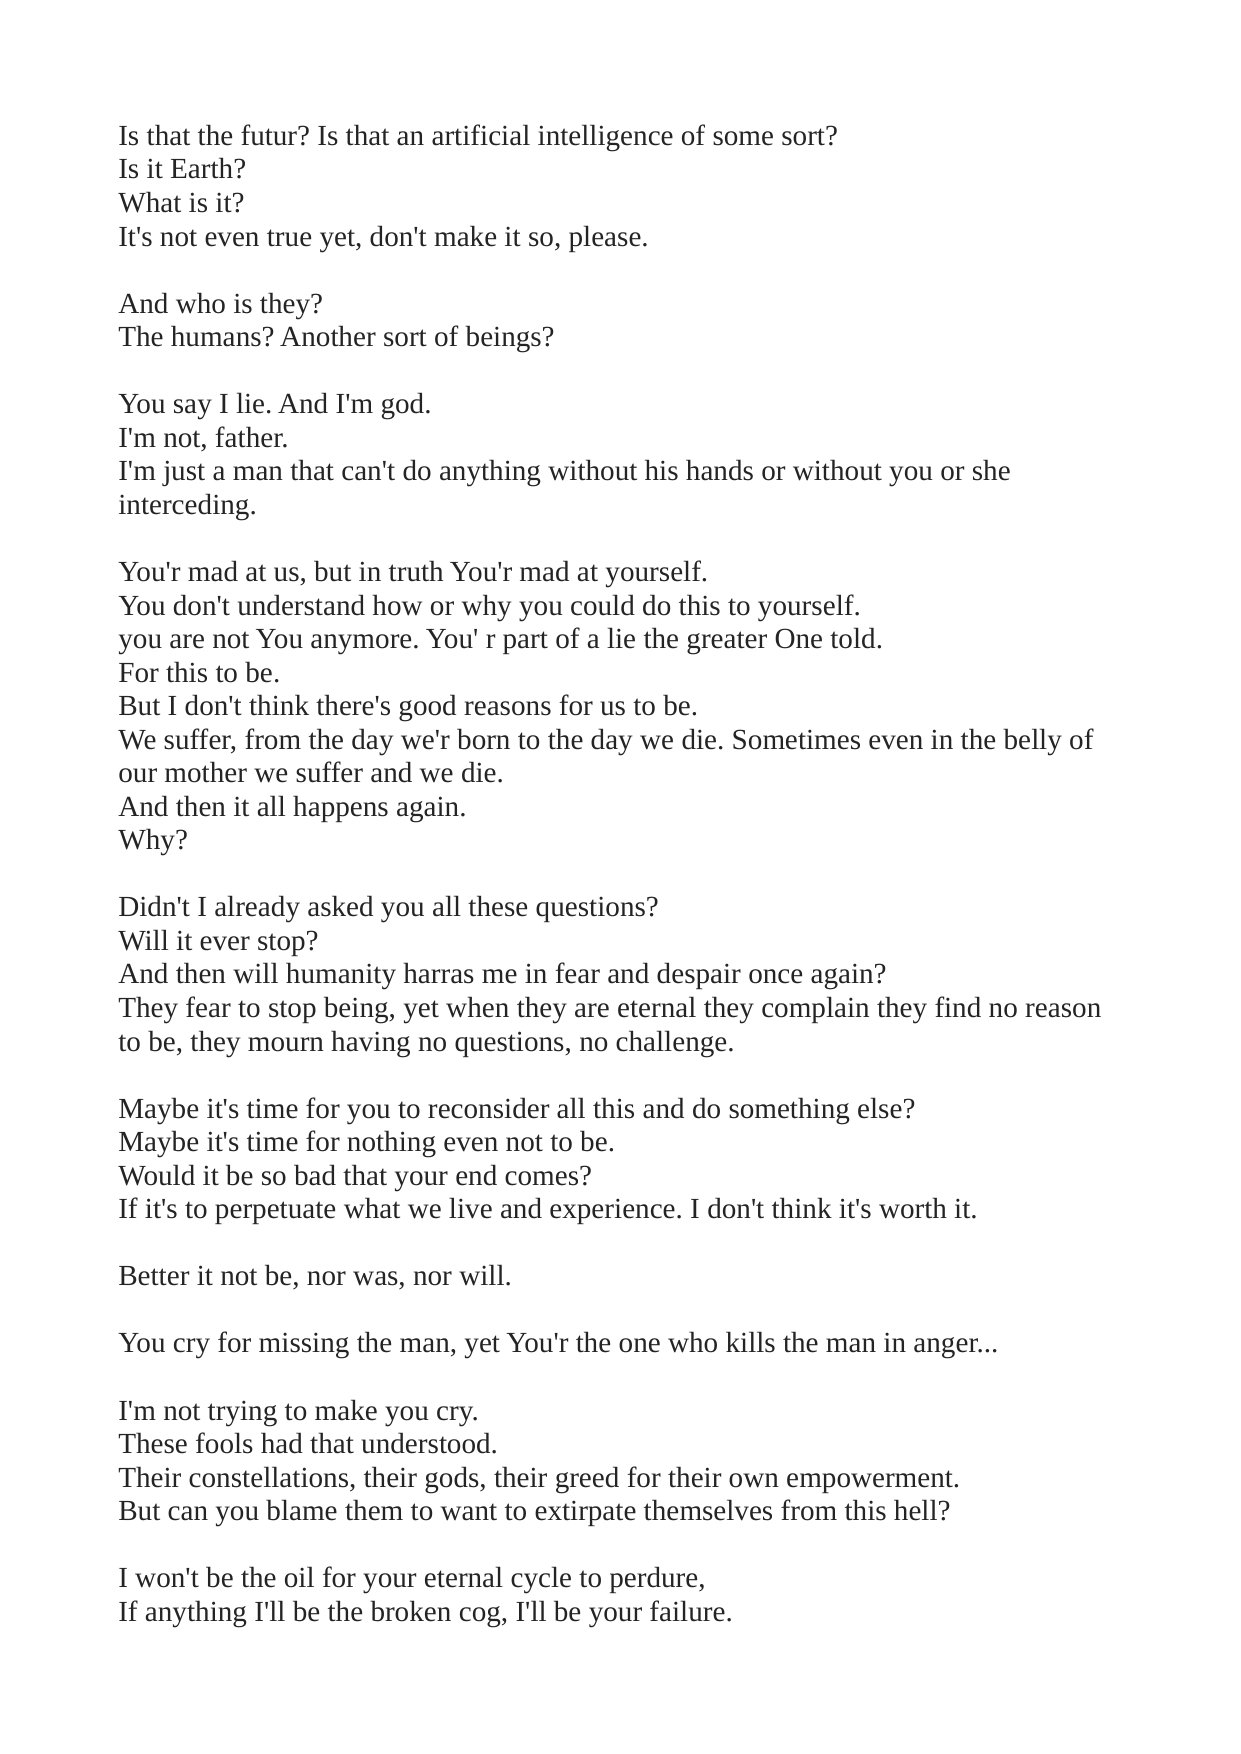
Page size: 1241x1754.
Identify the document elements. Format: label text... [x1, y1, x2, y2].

text It's not even true yet, don't make it so, please. [118, 219, 1122, 252]
text Is that the futur? Is that an artificial intelligence of some sort? [118, 118, 1122, 152]
text The humans? Another sort of beings? [118, 319, 1122, 353]
text And then it all happens again. [118, 789, 1122, 822]
text You cry for missing the man, yet You'r the one who kills the man in anger... [118, 1326, 1122, 1359]
text I won't be the oil for your eternal cycle to perdure, [118, 1560, 1122, 1594]
text But I don't think there's good reasons for us to be. [118, 688, 1122, 722]
text We suffer, from the day we'r born to the day we die. Sometimes even in the belly of our mother we suffer and we die. [118, 722, 1122, 789]
text But can you blame them to want to extirpate themselves from this hell? [118, 1493, 1122, 1527]
text you are not You anymore. You' r part of a lie the greater One told. [118, 621, 1122, 655]
text Is it Earth? [118, 152, 1122, 185]
text Why? [118, 822, 1122, 856]
text Maybe it's time for you to reconsider all this and do something else? [118, 1091, 1122, 1124]
text For this to be. [118, 655, 1122, 688]
text You'r mad at us, but in truth You'r mad at yourself. [118, 554, 1122, 588]
text Would it be so bad that your end comes? [118, 1158, 1122, 1191]
text Didn't I already asked you all these questions? [118, 889, 1122, 923]
text You don't understand how or why you could do this to yourself. [118, 588, 1122, 621]
text They fear to stop being, yet when they are eternal they complain they find no reason to be, they mourn having no questions, no challenge. [118, 990, 1122, 1057]
text Maybe it's time for nothing even not to be. [118, 1124, 1122, 1158]
text I'm just a man that can't do anything without his hands or without you or she interceding. [118, 453, 1122, 521]
text Will it ever stop? [118, 923, 1122, 957]
text If anything I'll be the broken cog, I'll be your failure. [118, 1594, 1122, 1627]
text Their constellations, their gods, their greed for their own empowerment. [118, 1460, 1122, 1493]
text If it's to perpetuate what we live and experience. I don't think it's worth it. [118, 1191, 1122, 1225]
text And then will humanity harras me in fear and despair once again? [118, 957, 1122, 990]
text These fools had that understood. [118, 1426, 1122, 1460]
text What is it? [118, 185, 1122, 219]
text I'm not, father. [118, 420, 1122, 453]
text I'm not trying to make you cry. [118, 1393, 1122, 1426]
text And who is they? [118, 286, 1122, 319]
text Better it not be, nor was, nor will. [118, 1258, 1122, 1292]
text You say I lie. And I'm god. [118, 386, 1122, 420]
